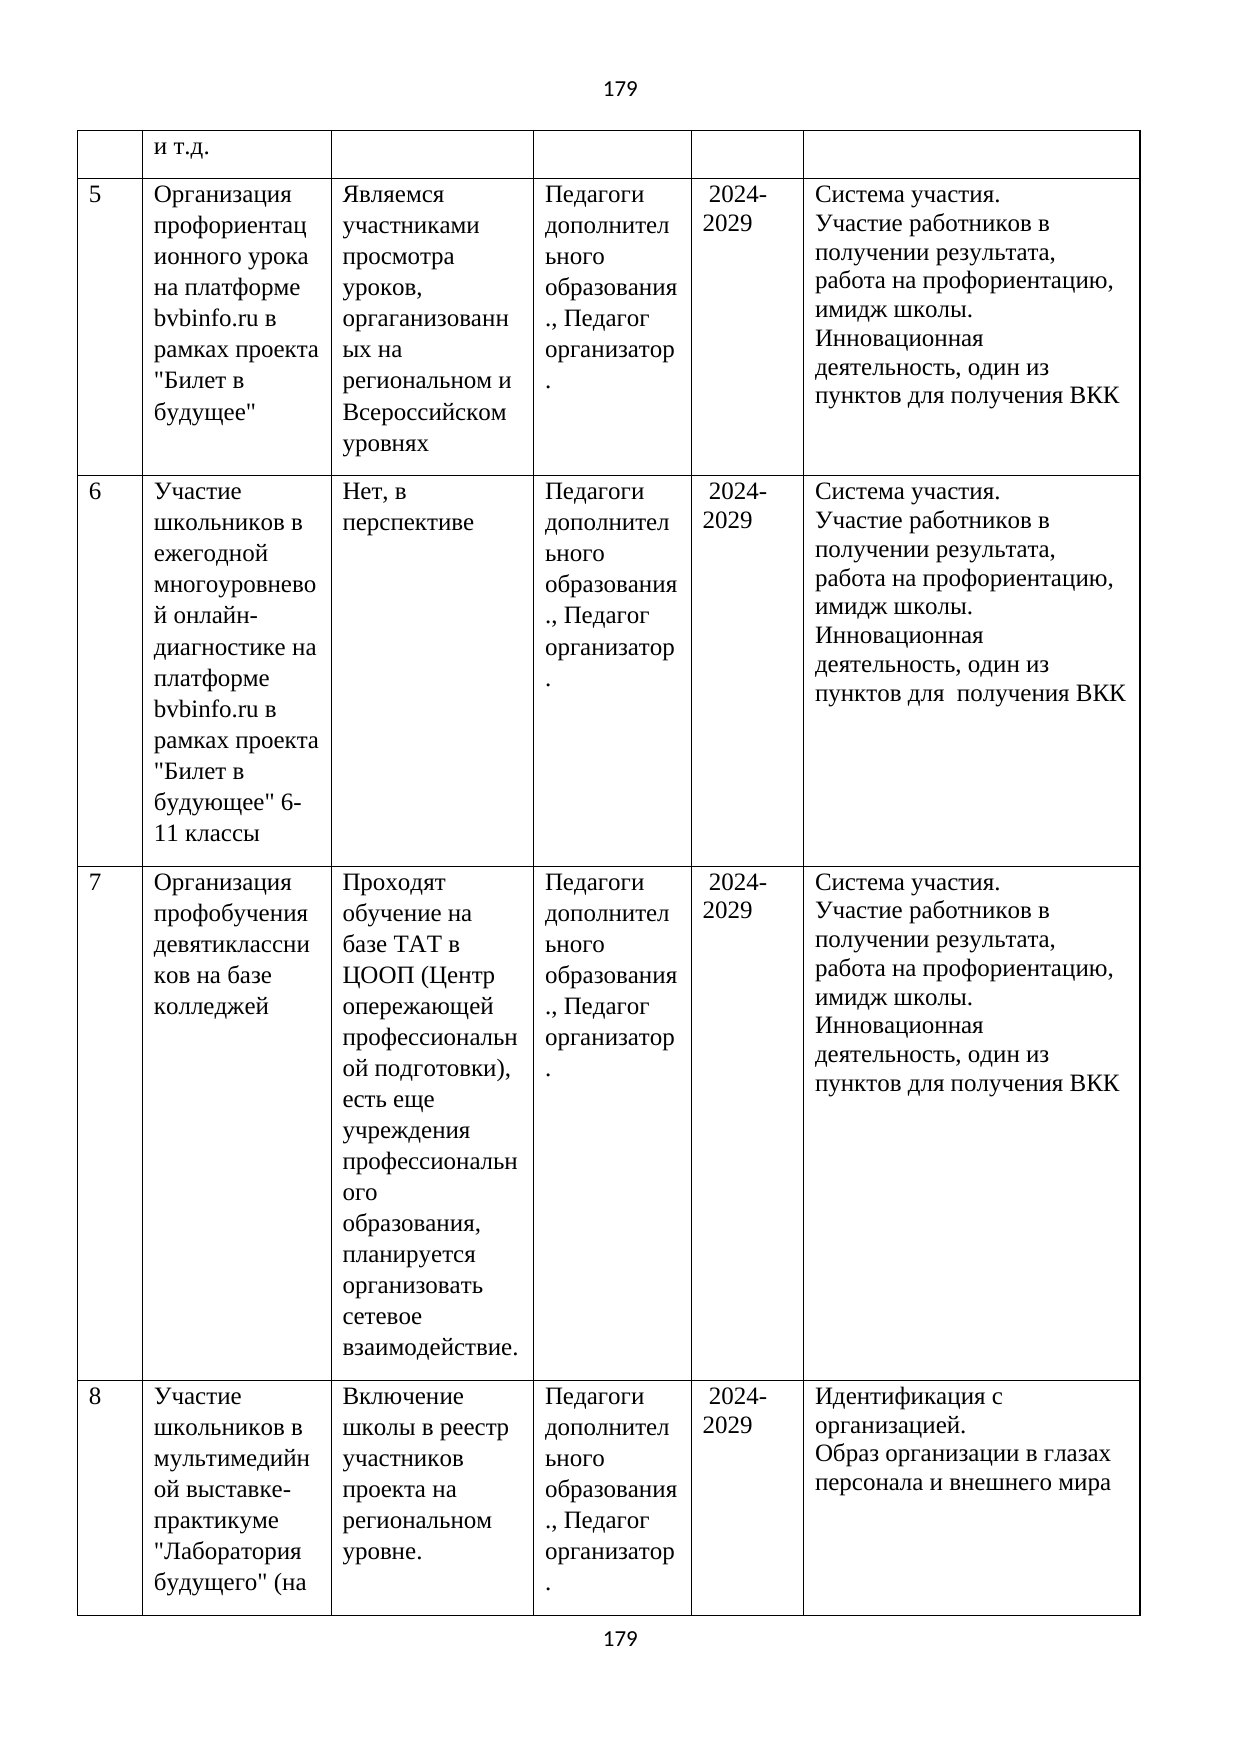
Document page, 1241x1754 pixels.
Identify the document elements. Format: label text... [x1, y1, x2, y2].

table_cell Участие школьников в мультимедийной выставке-практикуме "Лаборатория будущего" (на [143, 1381, 331, 1615]
table_cell Участие школьников в ежегодной многоуровневой онлайн-диагностике на платформе bvbinfo.ru в рамках проекта "Билет в будующее" 6-11 классы [143, 476, 331, 866]
table_cell Организация профориентационного урока на платформе bvbinfo.ru в рамках проекта "Билет в будущее" [143, 179, 331, 475]
table_cell Нет, в перспективе [332, 476, 533, 866]
table_cell Педагоги дополнительного образования., Педагог организатор. [534, 1381, 691, 1615]
table_cell 2024-2029 [692, 1381, 803, 1615]
table_cell 5 [78, 179, 142, 475]
table_cell [534, 131, 691, 178]
table_cell Являемся участниками просмотра уроков, оргаганизованных на региональном и Всероссийском уровнях [332, 179, 533, 475]
table_cell 6 [78, 476, 142, 866]
table_cell Организация профобучения девятиклассников на базе колледжей [143, 867, 331, 1380]
table_cell Система участия. Участие работников в получении результата, работа на профориентацию, имидж школы. Инновационная деятельность, один из пунктов для получения ВКК [804, 476, 1139, 866]
table_cell Педагоги дополнительного образования., Педагог организатор. [534, 867, 691, 1380]
table_cell [692, 131, 803, 178]
table_cell Проходят обучение на базе ТАТ в ЦООП (Центр опережающей профессиональной подготовки), есть еще учреждения профессионального образования, планируется организовать сетевое взаимодействие. [332, 867, 533, 1380]
table_cell 7 [78, 867, 142, 1380]
table_cell 2024-2029 [692, 476, 803, 866]
table_cell Система участия. Участие работников в получении результата, работа на профориентацию, имидж школы. Инновационная деятельность, один из пунктов для получения ВКК [804, 179, 1139, 475]
table_cell и т.д. [143, 131, 331, 178]
table_cell Педагоги дополнительного образования., Педагог организатор. [534, 179, 691, 475]
table_cell Педагоги дополнительного образования., Педагог организатор. [534, 476, 691, 866]
table_cell 2024-2029 [692, 867, 803, 1380]
table_cell 8 [78, 1381, 142, 1615]
table_cell Система участия. Участие работников в получении результата, работа на профориентацию, имидж школы. Инновационная деятельность, один из пунктов для получения ВКК [804, 867, 1139, 1380]
table_cell [332, 131, 533, 178]
table_cell Идентификация с организацией. Образ организации в глазах персонала и внешнего мира [804, 1381, 1139, 1615]
table_cell 2024-2029 [692, 179, 803, 475]
table_cell Включение школы в реестр участников проекта на региональном уровне. [332, 1381, 533, 1615]
table_cell [78, 131, 142, 178]
table_cell [804, 131, 1139, 178]
